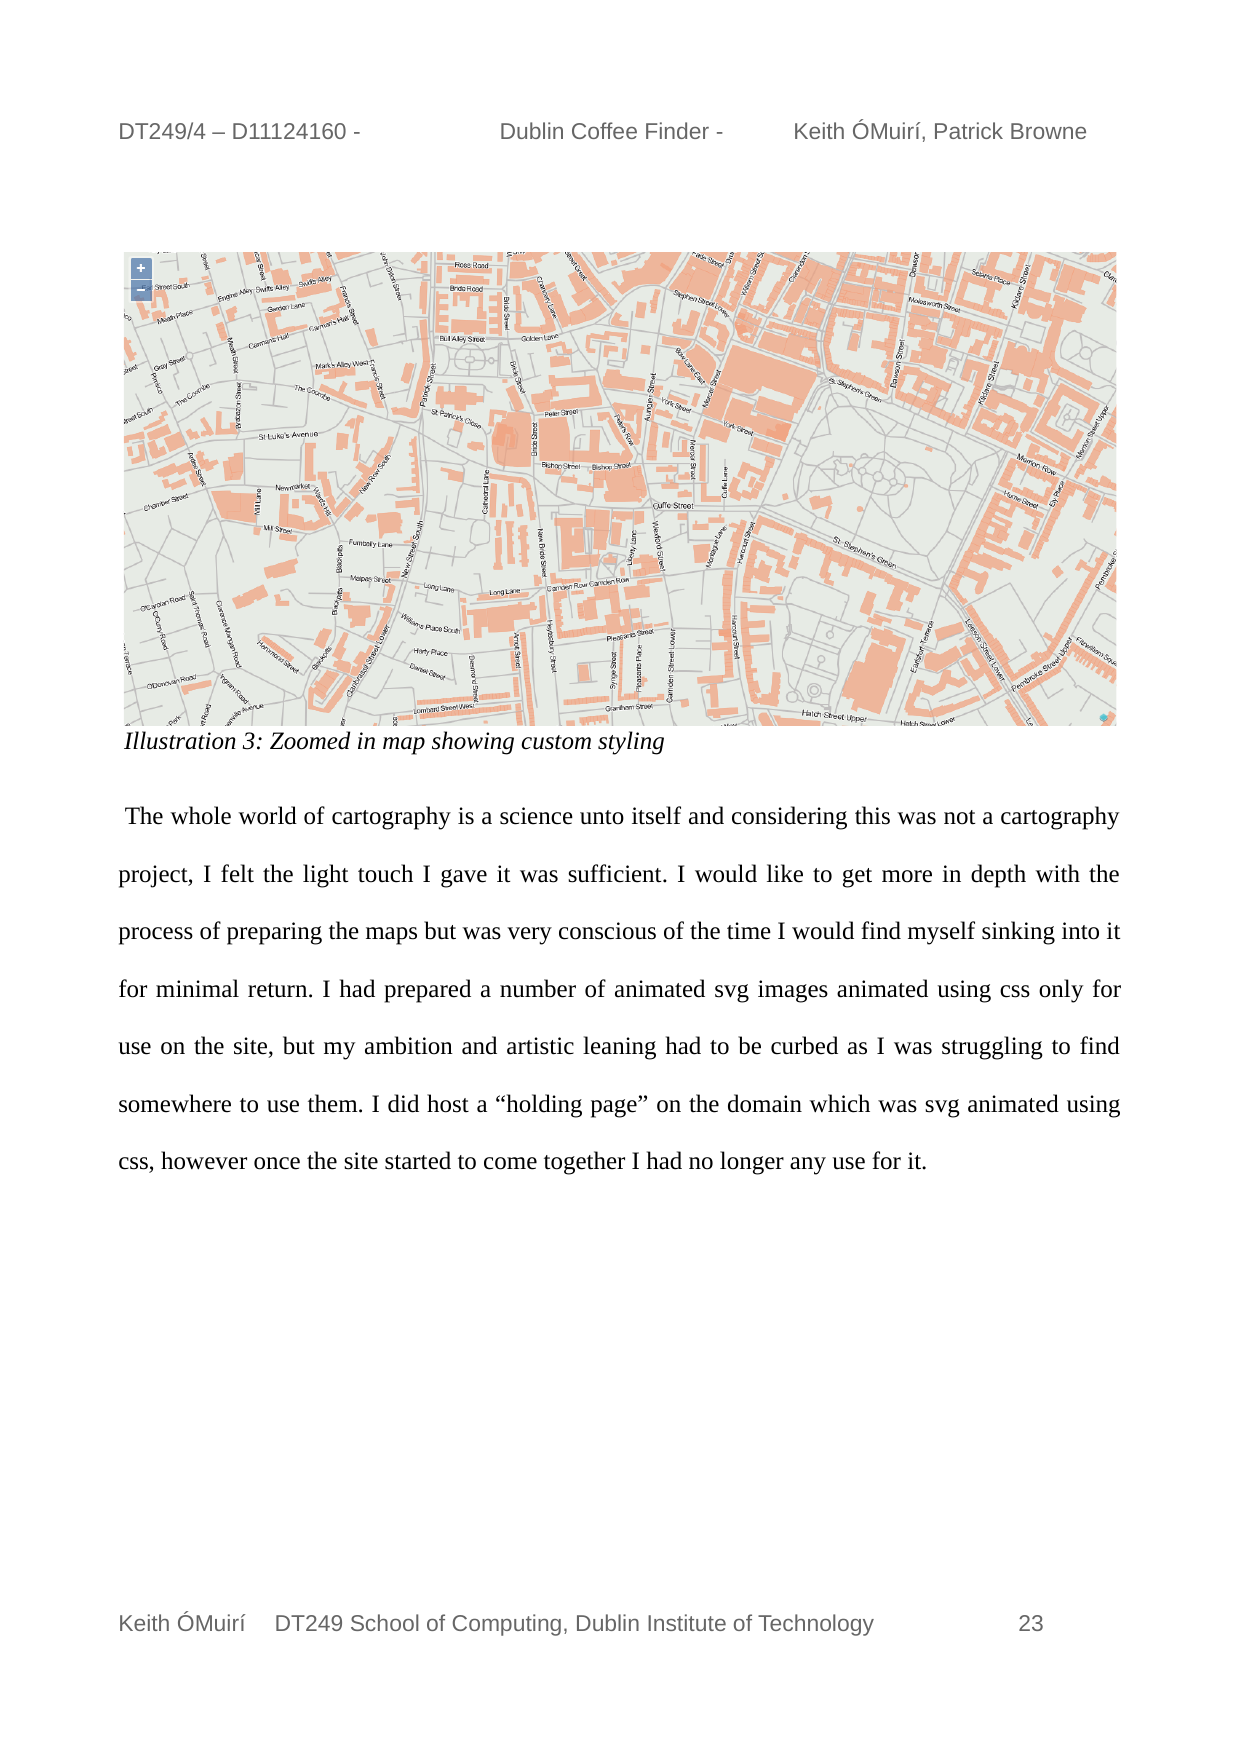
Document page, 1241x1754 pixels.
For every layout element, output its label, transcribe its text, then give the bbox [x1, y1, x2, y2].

table_header [118, 755, 1122, 801]
picture [123, 252, 1117, 726]
text The whole world of cartography is a science unto itself and considering this was not a cartography project, I felt the light touch I gave it was sufficient. I would like to get more in depth with the process of preparing the maps but was very conscious of the time I would find myself sinking into it for minimal return. I had prepared a number of animated svg images animated using css only for use on the site, but my ambition and artistic leaning had to be curbed as I was struggling to find somewhere to use them. I did host a “holding page” on the domain which was svg animated using css, however once the site started to come together I had no longer any use for it. [118, 801, 1122, 1175]
table_header [118, 235, 1122, 754]
